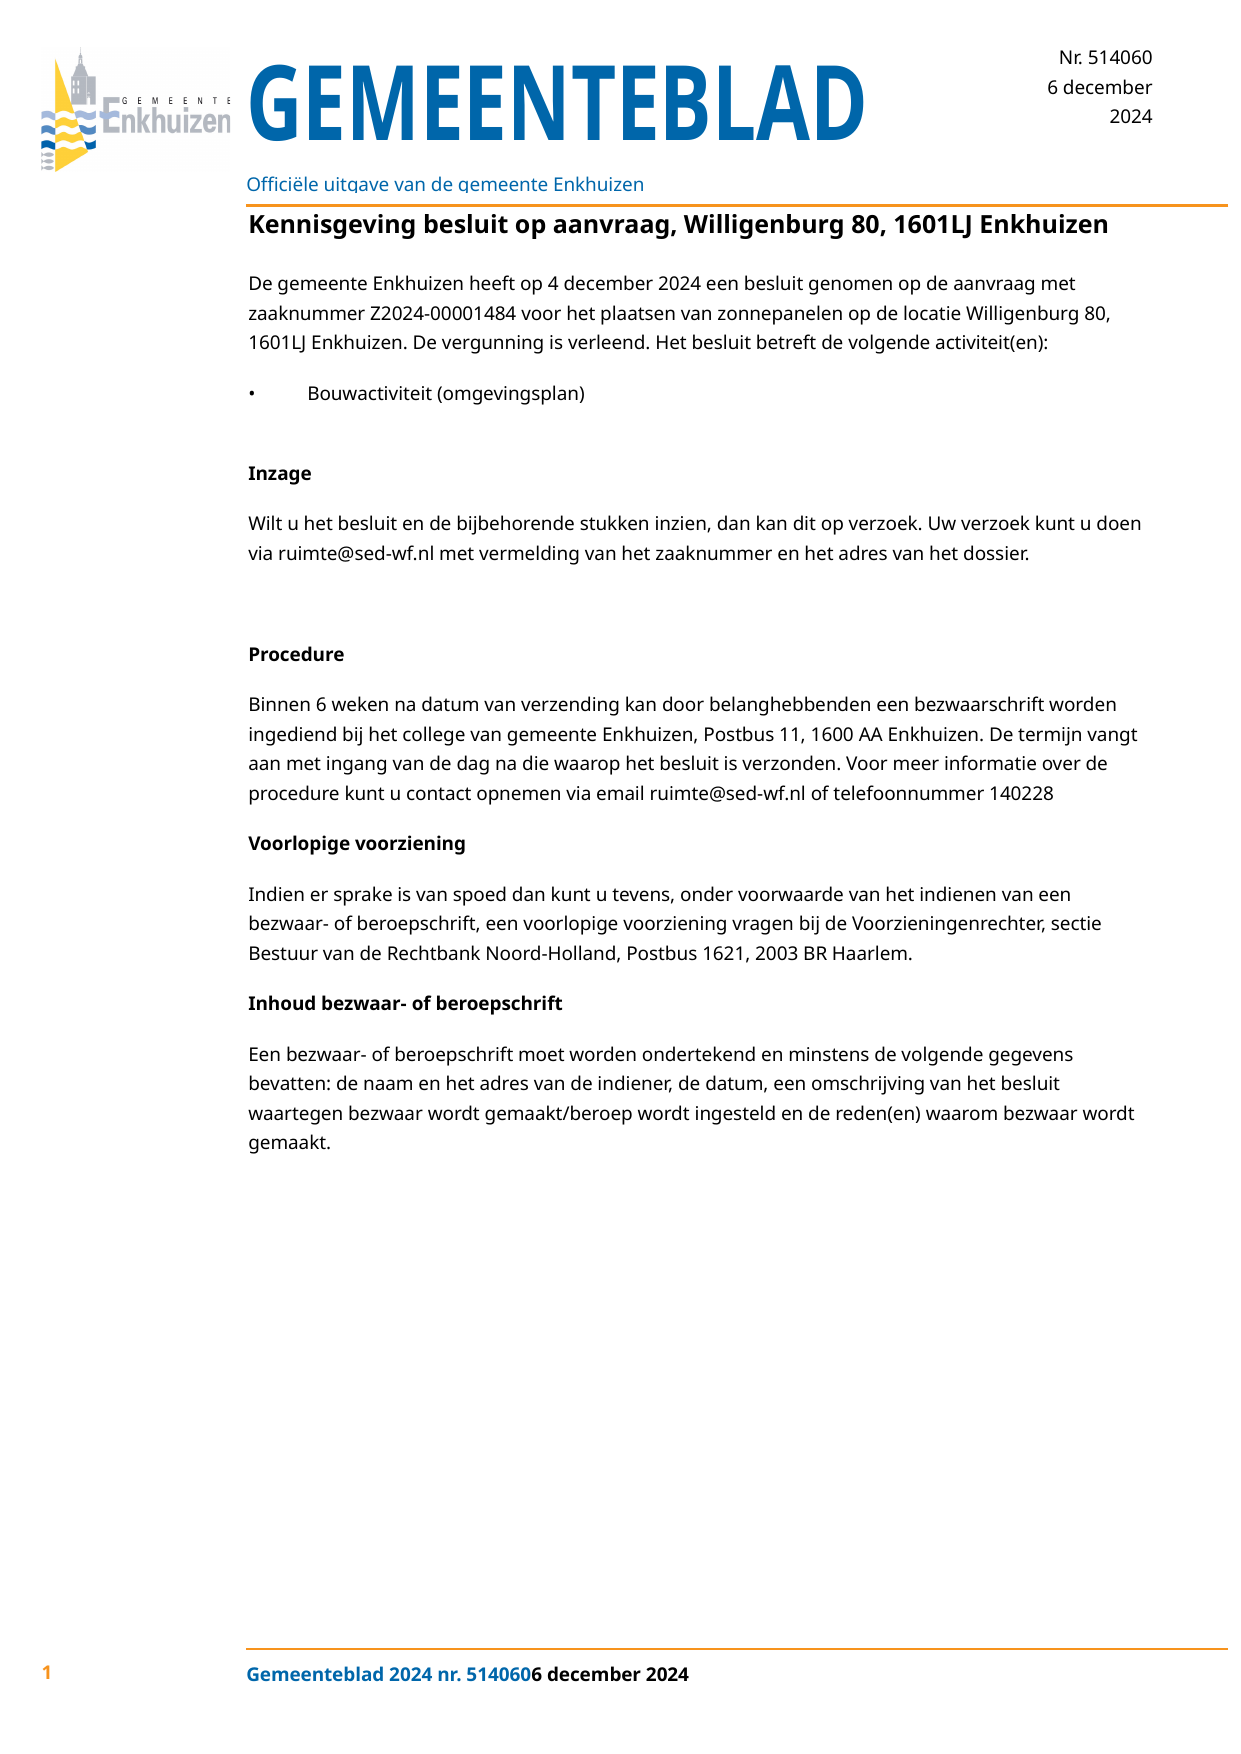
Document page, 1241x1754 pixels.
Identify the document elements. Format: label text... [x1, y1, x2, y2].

text Een bezwaar- of beroepschrift moet worden ondertekend en minstens de volgende gegevens bevatten: de naam en het adres van de indiener, de datum, een omschrijving van het besluit waartegen bezwaar wordt gemaakt/beroep wordt ingesteld en de reden(en) waarom bezwaar wordt gemaakt. [248, 1041, 1152, 1155]
text Binnen 6 weken na datum van verzending kan door belanghebbenden een bezwaarschrift worden ingediend bij het college van gemeente Enkhuizen, Postbus 11, 1600 AA Enkhuizen. De termijn vangt aan met ingang van de dag na die waarop het besluit is verzonden. Voor meer informatie over de procedure kunt u contact opnemen via email ruimte@sed-wf.nl of telefoonnummer 140228 [248, 691, 1152, 806]
text Wilt u het besluit en de bijbehorende stukken inzien, dan kan dit op verzoek. Uw verzoek kunt u doen via ruimte@sed-wf.nl met vermelding van het zaaknummer en het adres van het dossier. [248, 510, 1152, 566]
text De gemeente Enkhuizen heeft op 4 december 2024 een besluit genomen op de aanvraag met zaaknummer Z2024-00001484 voor het plaatsen van zonnepanelen op de locatie Willigenburg 80, 1601LJ Enkhuizen. De vergunning is verleend. Het besluit betreft de volgende activiteit(en): [248, 270, 1152, 355]
text Voorlopige voorziening [248, 830, 1152, 856]
text Inhoud bezwaar- of beroepschrift [248, 990, 1152, 1016]
picture [41, 47, 231, 172]
text Indien er sprake is van spoed dan kunt u tevens, onder voorwaarde van het indienen van een bezwaar- of beroepschrift, een voorlopige voorziening vragen bij de Voorzieningenrechter, sectie Bestuur van de Rechtbank Noord-Holland, Postbus 1621, 2003 BR Haarlem. [248, 881, 1152, 966]
text Inzage [248, 460, 1152, 486]
text Procedure [248, 641, 1152, 666]
text Kennisgeving besluit op aanvraag, Willigenburg 80, 1601LJ Enkhuizen [248, 207, 1152, 241]
list Bouwactiviteit (omgevingsplan) [248, 380, 1152, 406]
